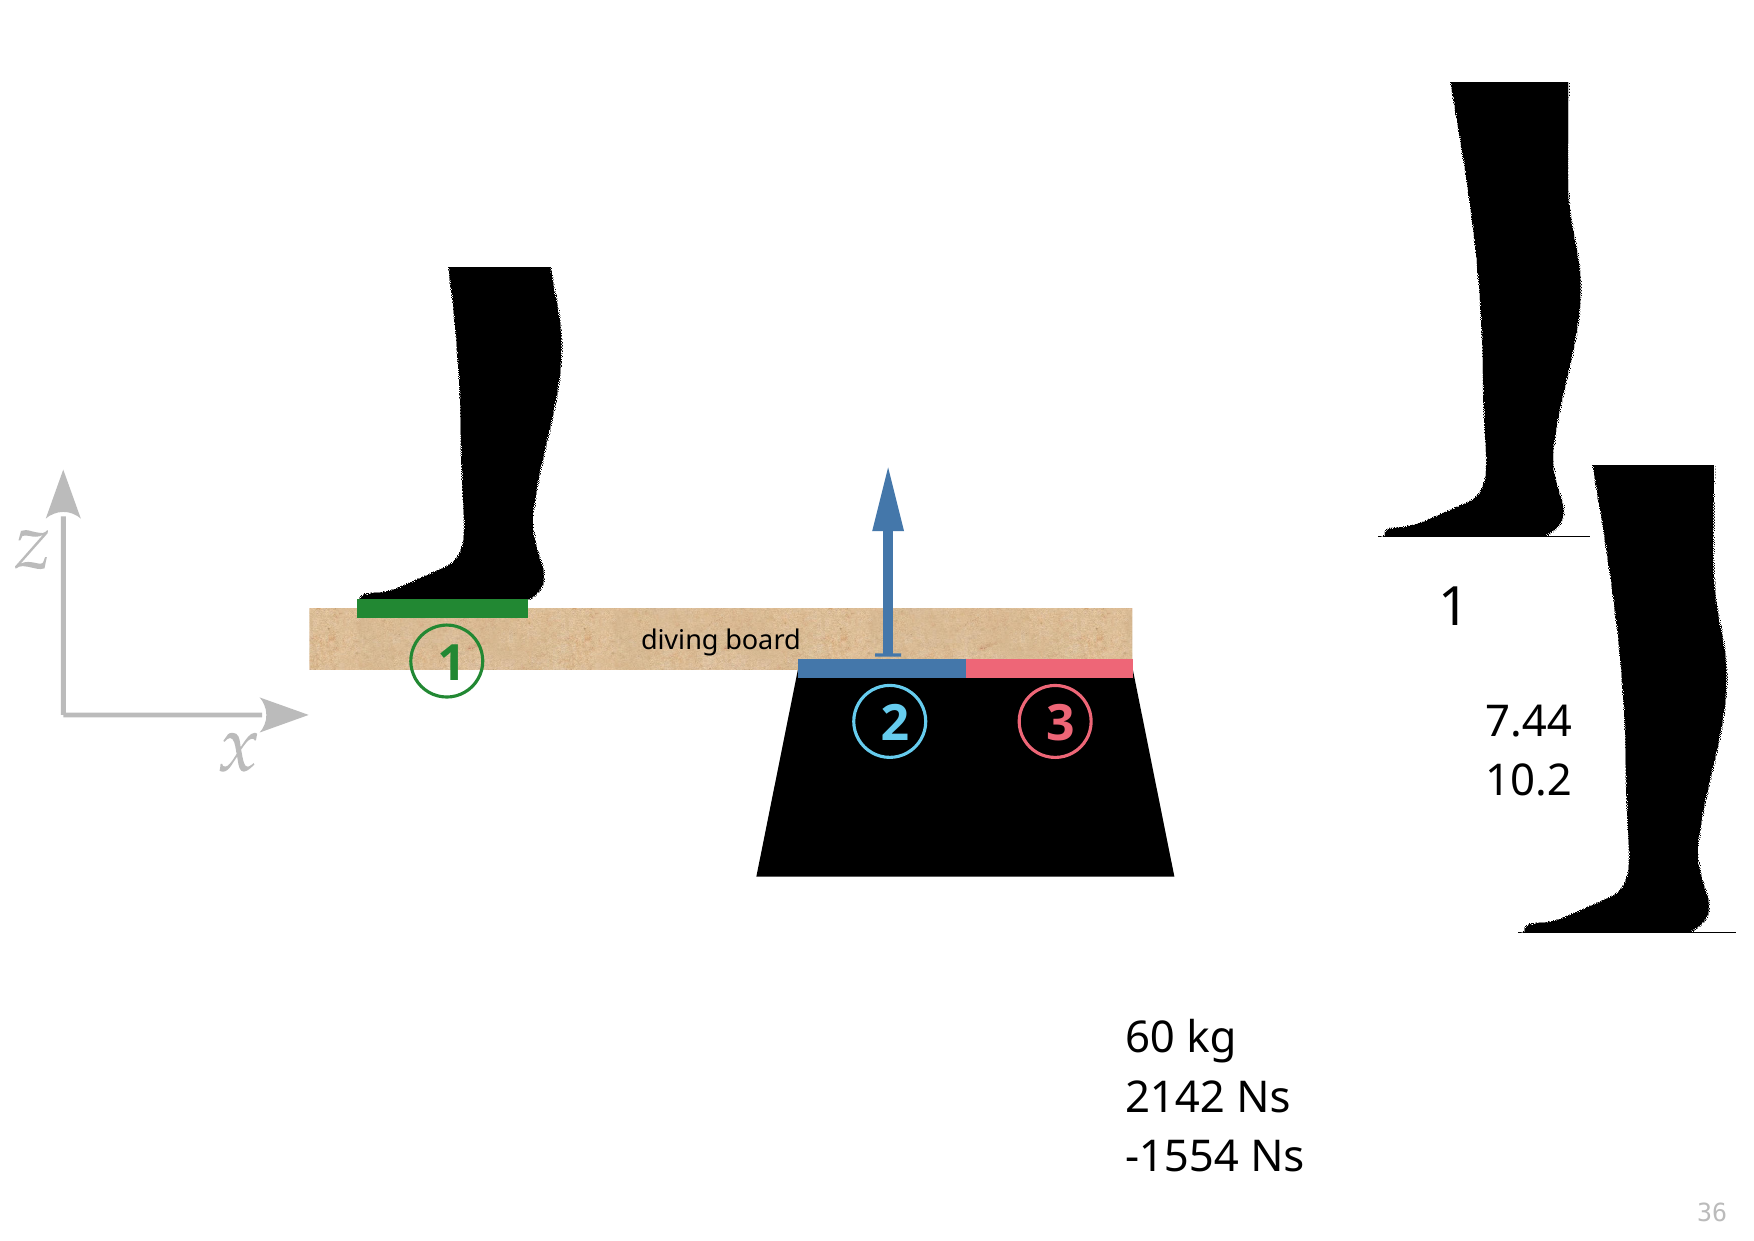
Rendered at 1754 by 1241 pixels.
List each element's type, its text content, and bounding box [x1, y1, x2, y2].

text_box 1 [1423, 560, 1481, 630]
text_box [259, 697, 309, 733]
picture [1518, 785, 1528, 792]
text_box 2 [853, 685, 926, 758]
text_box [15, 530, 48, 570]
text_box 7.44 10.2 [1470, 682, 1578, 785]
text_box [219, 732, 258, 772]
text_box 3 [1019, 685, 1092, 758]
text_box [45, 469, 81, 519]
text_box 1 [410, 625, 483, 698]
picture [353, 267, 571, 599]
picture [1378, 82, 1736, 933]
text_box [60, 516, 263, 718]
text_box 60 kg 2142 Ns -1554 Ns [1110, 998, 1309, 1145]
text_box diving board [628, 618, 814, 660]
text_box [309, 599, 1175, 877]
